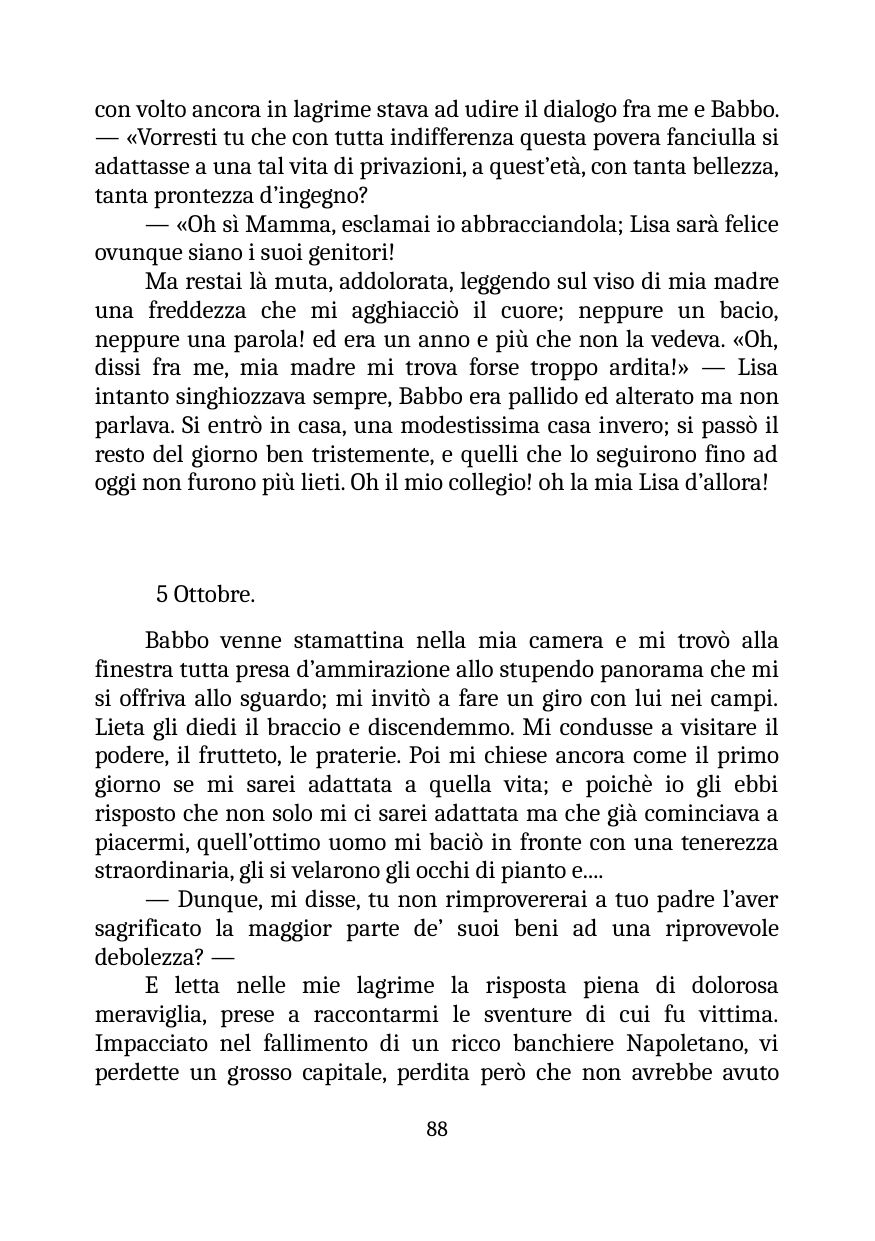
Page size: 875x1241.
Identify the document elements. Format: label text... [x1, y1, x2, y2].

text E letta nelle mie lagrime la risposta piena di dolorosa meraviglia, prese a raccontarmi le sventure di cui fu vittima. Impacciato nel fallimento di un ricco banchiere Napoletano, vi perdette un grosso capitale, perdita però che non avrebbe avuto [94, 971, 779, 1086]
text con volto ancora in lagrime stava ad udire il dialogo fra me e Babbo. — «Vorresti tu che con tutta indifferenza questa povera fanciulla si adattasse a una tal vita di privazioni, a quest’età, con tanta bellezza, tanta prontezza d’ingegno? [94, 94, 779, 209]
text Ma restai là muta, addolorata, leggendo sul viso di mia madre una freddezza che mi agghiacciò il cuore; neppure un bacio, neppure una parola! ed era un anno e più che non la vedeva. «Oh, dissi fra me, mia madre mi trova forse troppo ardita!» — Lisa intanto singhiozzava sempre, Babbo era pallido ed alterato ma non parlava. Si entrò in casa, una modestissima casa invero; si passò il resto del giorno ben tristemente, e quelli che lo seguirono fino ad oggi non furono più lieti. Oh il mio collegio! oh la mia Lisa d’allora! [94, 267, 779, 497]
text Babbo venne stamattina nella mia camera e mi trovò alla finestra tutta presa d’ammirazione allo stupendo panorama che mi si offriva allo sguardo; mi invitò a fare un giro con lui nei campi. Lieta gli diedi il braccio e discendemmo. Mi condusse a visitare il podere, il frutteto, le praterie. Poi mi chiese ancora come il primo giorno se mi sarei adattata a quella vita; e poichè io gli ebbi risposto che non solo mi ci sarei adattata ma che già cominciava a piacermi, quell’ottimo uomo mi baciò in fronte con una tenerezza straordinaria, gli si velarono gli occhi di pianto e.... [94, 626, 779, 885]
text 5 Ottobre. [106, 580, 779, 608]
text — Dunque, mi disse, tu non rimprovererai a tuo padre l’aver sagrificato la maggior parte de’ suoi beni ad una riprovevole debolezza? — [94, 885, 779, 971]
text — «Oh sì Mamma, esclamai io abbracciandola; Lisa sarà felice ovunque siano i suoi genitori! [94, 209, 779, 267]
